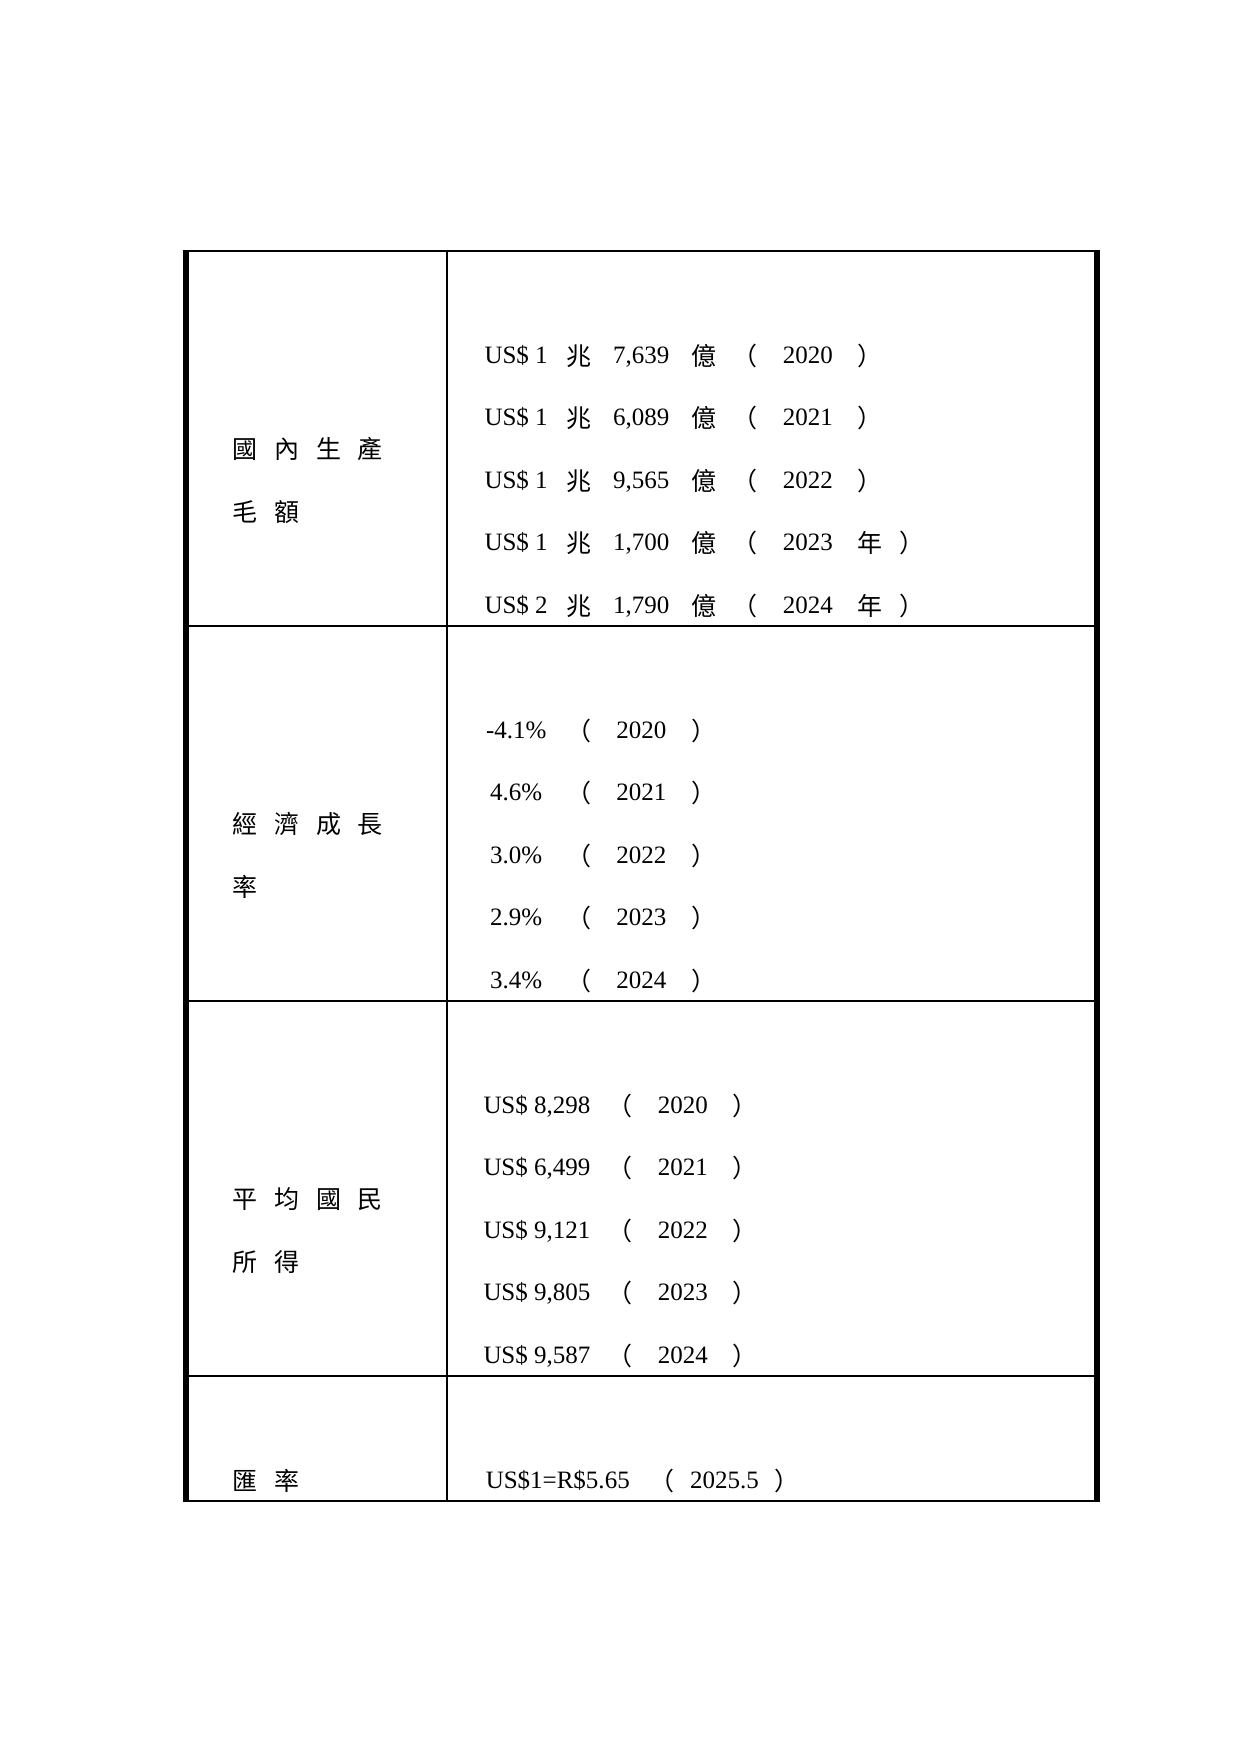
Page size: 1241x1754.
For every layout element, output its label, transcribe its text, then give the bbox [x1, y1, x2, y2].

table_cell 國內生產毛額 [189, 252, 446, 625]
table_cell US$1=R$5.65（2025.5） [448, 1377, 1094, 1500]
table_cell 平均國民所得 [189, 1002, 446, 1375]
table_cell 匯率 [189, 1377, 446, 1500]
table_cell US$ 8,298（2020） US$ 6,499（2021） US$ 9,121（2022） US$ 9,805（2023） US$ 9,587（2024） [448, 1002, 1094, 1375]
table_cell -4.1%（2020） 4.6%（2021） 3.0%（2022） 2.9%（2023） 3.4%（2024） [448, 627, 1094, 1000]
table_cell 經濟成長率 [189, 627, 446, 1000]
table_cell US$ 1兆7,639億（2020） US$ 1兆6,089億（2021） US$ 1兆9,565億（2022） US$ 1兆1,700億（2023年） US$ 2兆1,790億（2024年） [448, 252, 1094, 625]
